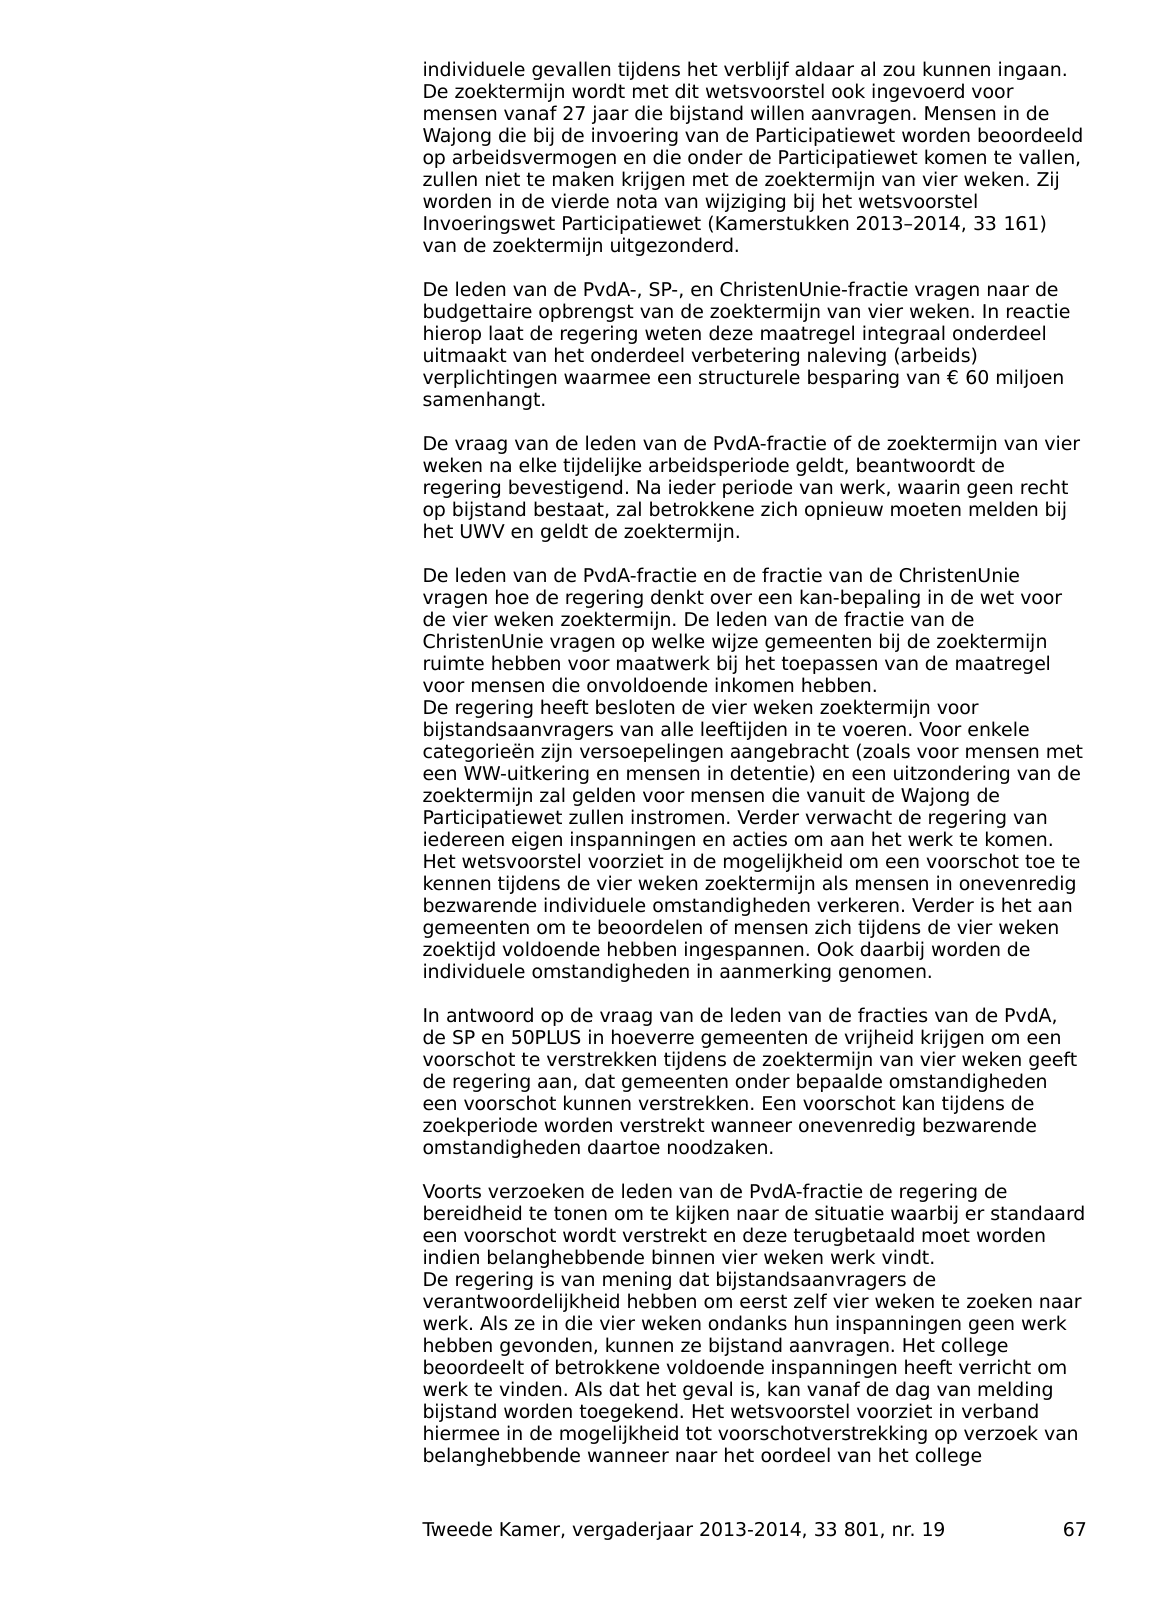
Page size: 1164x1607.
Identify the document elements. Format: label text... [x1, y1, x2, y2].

text De vraag van de leden van de PvdA-fractie of de zoektermijn van vier weken na elke tijdelijke arbeidsperiode geldt, beantwoordt de regering bevestigend. Na ieder periode van werk, waarin geen recht op bijstand bestaat, zal betrokkene zich opnieuw moeten melden bij het UWV en geldt de zoektermijn. [422, 433, 1087, 543]
text De regering heeft besloten de vier weken zoektermijn voor bijstandsaanvragers van alle leeftijden in te voeren. Voor enkele categorieën zijn versoepelingen aangebracht (zoals voor mensen met een WW-uitkering en mensen in detentie) en een uitzondering van de zoektermijn zal gelden voor mensen die vanuit de Wajong de Participatiewet zullen instromen. Verder verwacht de regering van iedereen eigen inspanningen en acties om aan het werk te komen. Het wetsvoorstel voorziet in de mogelijkheid om een voorschot toe te kennen tijdens de vier weken zoektermijn als mensen in onevenredig bezwarende individuele omstandigheden verkeren. Verder is het aan gemeenten om te beoordelen of mensen zich tijdens de vier weken zoektijd voldoende hebben ingespannen. Ook daarbij worden de individuele omstandigheden in aanmerking genomen. [422, 697, 1087, 983]
text De leden van de PvdA-, SP-, en ChristenUnie-fractie vragen naar de budgettaire opbrengst van de zoektermijn van vier weken. In reactie hierop laat de regering weten deze maatregel integraal onderdeel uitmaakt van het onderdeel verbetering naleving (arbeids) verplichtingen waarmee een structurele besparing van € 60 miljoen samenhangt. [422, 279, 1087, 411]
text De leden van de PvdA-fractie en de fractie van de ChristenUnie vragen hoe de regering denkt over een kan-bepaling in de wet voor de vier weken zoektermijn. De leden van de fractie van de ChristenUnie vragen op welke wijze gemeenten bij de zoektermijn ruimte hebben voor maatwerk bij het toepassen van de maatregel voor mensen die onvoldoende inkomen hebben. [422, 565, 1087, 697]
text Voorts verzoeken de leden van de PvdA-fractie de regering de bereidheid te tonen om te kijken naar de situatie waarbij er standaard een voorschot wordt verstrekt en deze terugbetaald moet worden indien belanghebbende binnen vier weken werk vindt. [422, 1181, 1087, 1269]
text De regering is van mening dat bijstandsaanvragers de verantwoordelijkheid hebben om eerst zelf vier weken te zoeken naar werk. Als ze in die vier weken ondanks hun inspanningen geen werk hebben gevonden, kunnen ze bijstand aanvragen. Het college beoordeelt of betrokkene voldoende inspanningen heeft verricht om werk te vinden. Als dat het geval is, kan vanaf de dag van melding bijstand worden toegekend. Het wetsvoorstel voorziet in verband hiermee in de mogelijkheid tot voorschotverstrekking op verzoek van belanghebbende wanneer naar het oordeel van het college [422, 1269, 1087, 1467]
text In antwoord op de vraag van de leden van de fracties van de PvdA, de SP en 50PLUS in hoeverre gemeenten de vrijheid krijgen om een voorschot te verstrekken tijdens de zoektermijn van vier weken geeft de regering aan, dat gemeenten onder bepaalde omstandigheden een voorschot kunnen verstrekken. Een voorschot kan tijdens de zoekperiode worden verstrekt wanneer onevenredig bezwarende omstandigheden daartoe noodzaken. [422, 1005, 1087, 1159]
text individuele gevallen tijdens het verblijf aldaar al zou kunnen ingaan. De zoektermijn wordt met dit wetsvoorstel ook ingevoerd voor mensen vanaf 27 jaar die bijstand willen aanvragen. Mensen in de Wajong die bij de invoering van de Participatiewet worden beoordeeld op arbeidsvermogen en die onder de Participatiewet komen te vallen, zullen niet te maken krijgen met de zoektermijn van vier weken. Zij worden in de vierde nota van wijziging bij het wetsvoorstel Invoeringswet Participatiewet (Kamerstukken 2013–2014, 33 161) van de zoektermijn uitgezonderd. [422, 59, 1087, 257]
